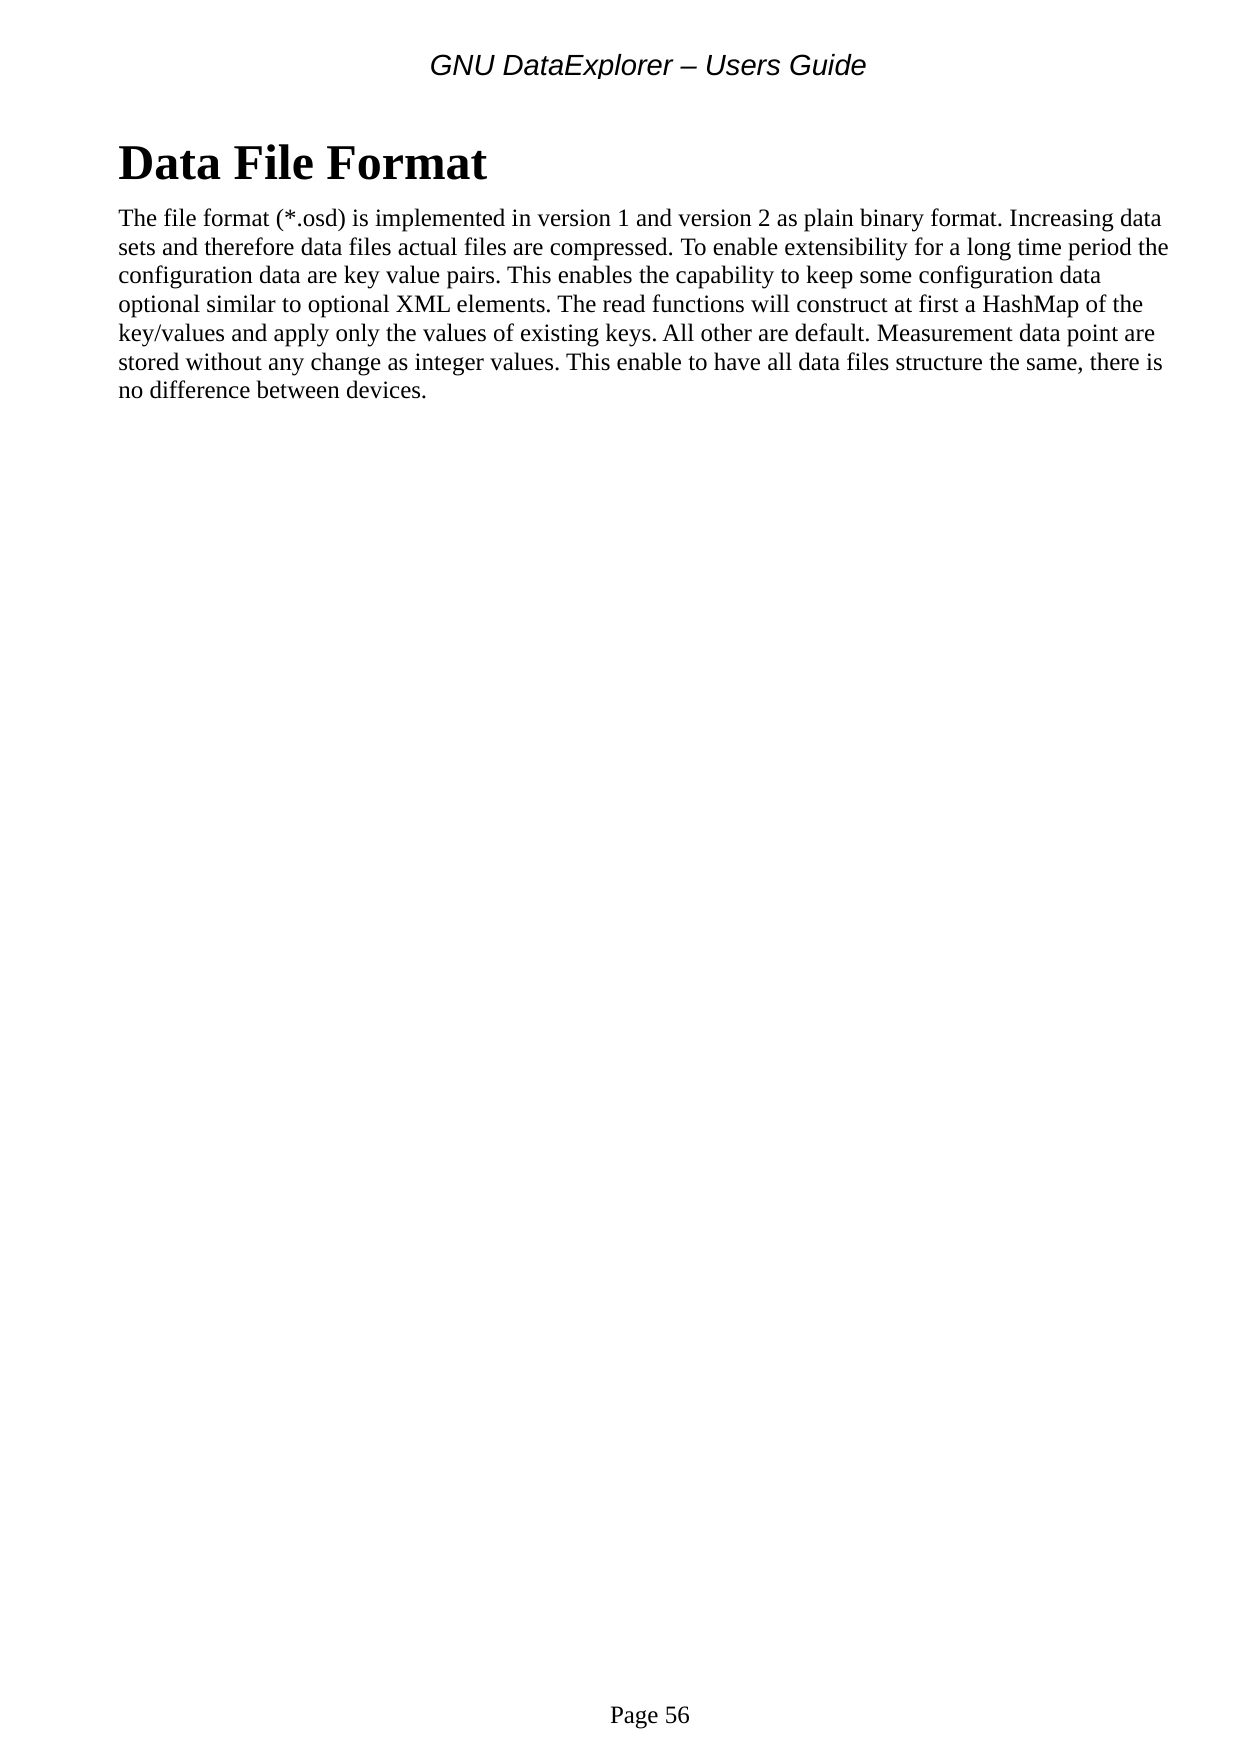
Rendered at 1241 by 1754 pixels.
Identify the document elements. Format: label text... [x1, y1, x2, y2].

text The file format (*.osd) is implemented in version 1 and version 2 as plain binary format. Increasing data sets and therefore data files actual files are compressed. To enable extensibility for a long time period the configuration data are key value pairs. This enables the capability to keep some configuration data optional similar to optional XML elements. The read functions will construct at first a HashMap of the key/values and apply only the values of existing keys. All other are default. Measurement data point are stored without any change as integer values. This enable to have all data files structure the same, there is no difference between devices. [118, 203, 1181, 1669]
subtitle Data File Format [118, 133, 1181, 190]
